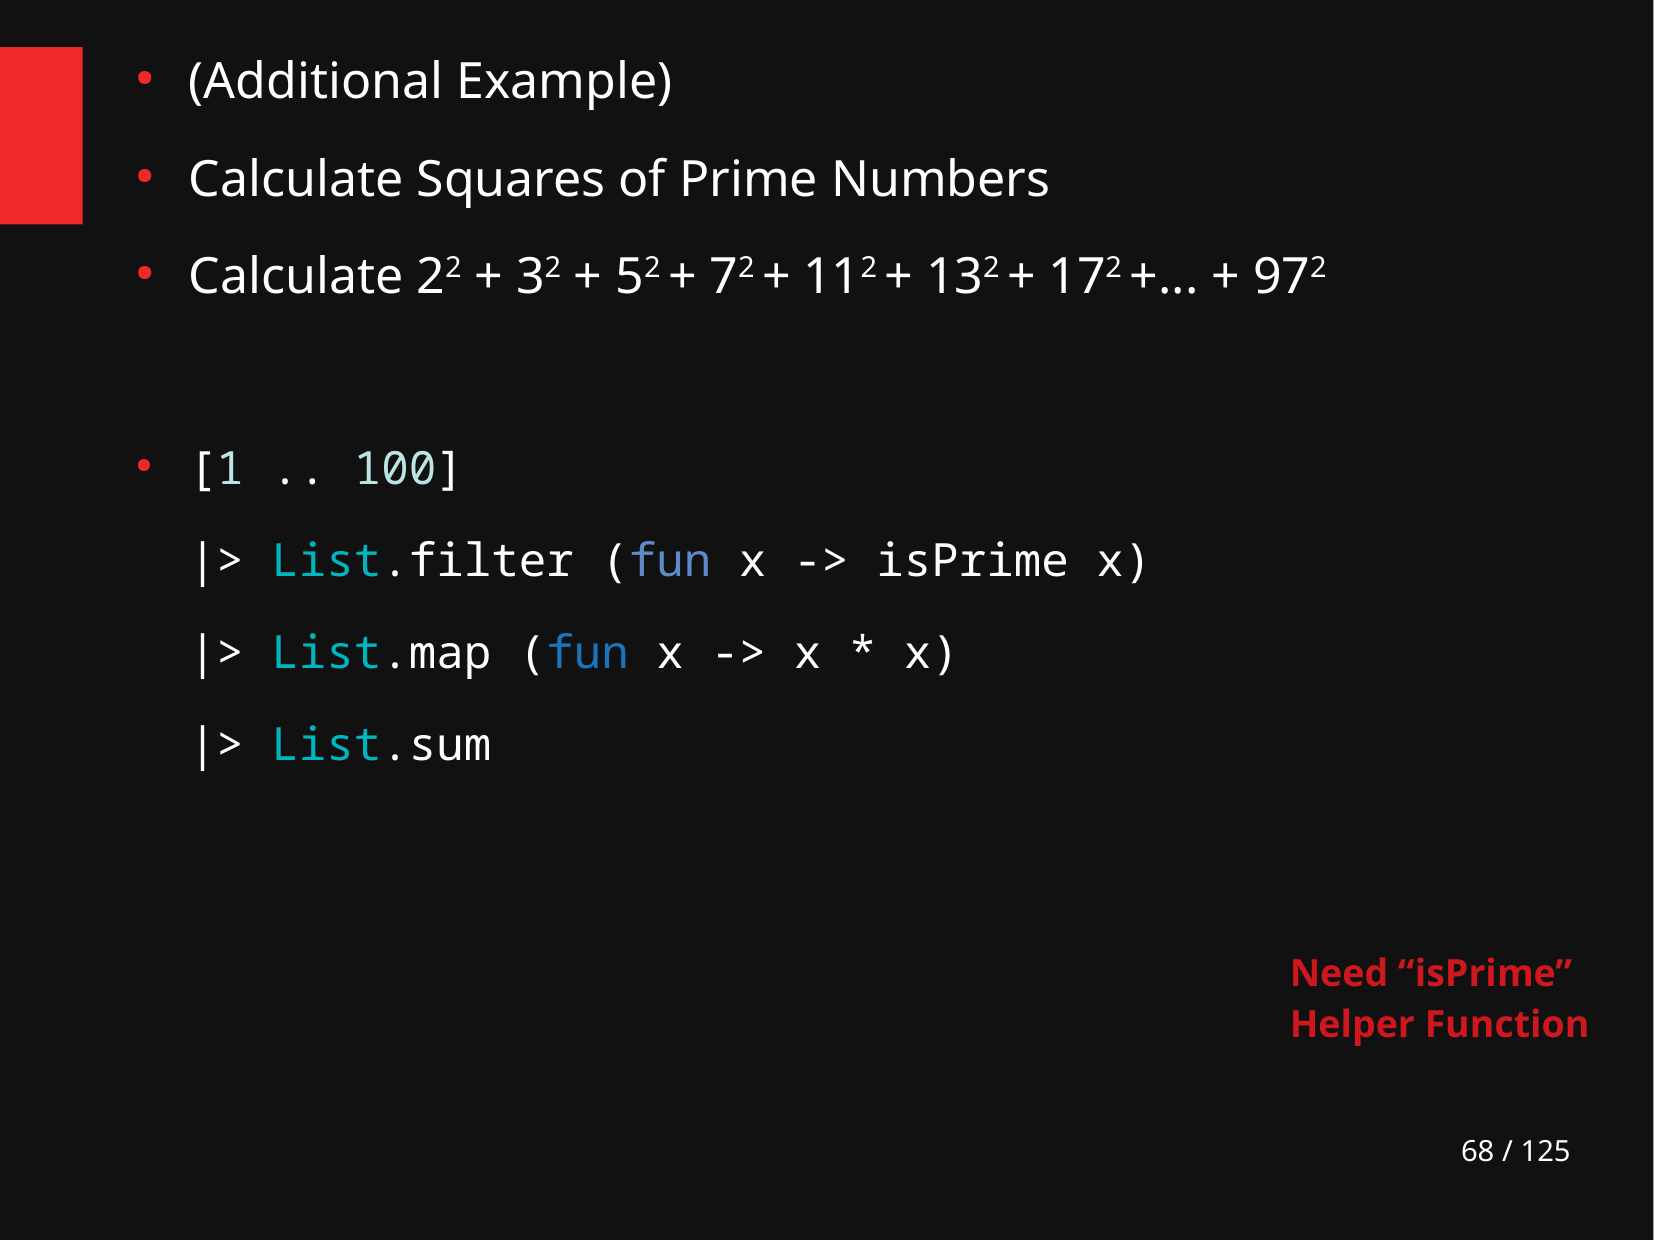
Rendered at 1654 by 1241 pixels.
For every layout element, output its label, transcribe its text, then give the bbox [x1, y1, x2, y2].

text_box Need “isPrime” Helper Function [1275, 939, 1654, 1081]
list (Additional Example) Calculate Squares of Prime Numbers Calculate 22 + 32 + 52 + 72 + 112 + 132 + 172 +... + 972 [1 .. 100] |> List.filter (fun x -> isPrime x) |> List.map (fun x -> x * x) |> List.sum [118, 45, 1536, 1074]
